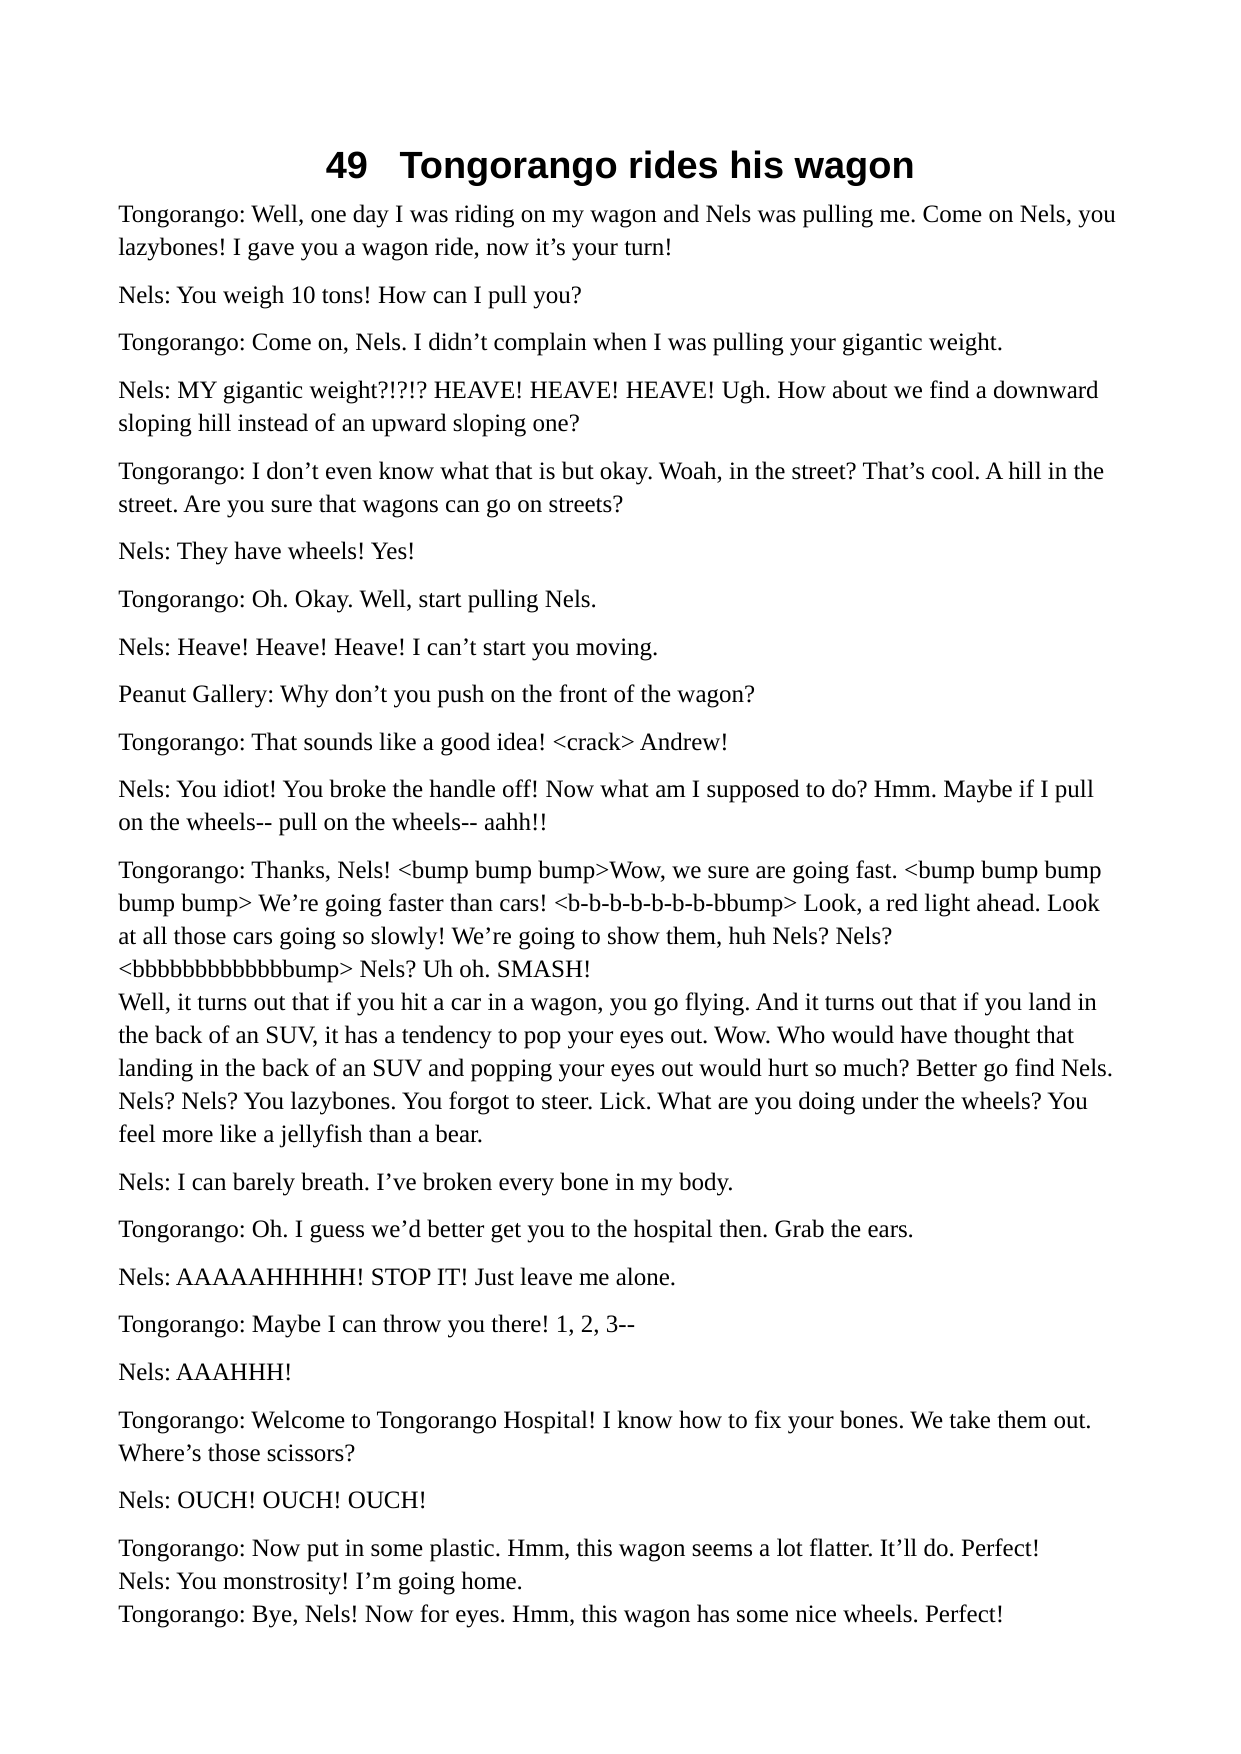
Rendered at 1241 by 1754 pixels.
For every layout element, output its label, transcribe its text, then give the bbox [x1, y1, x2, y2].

text Nels: OUCH! OUCH! OUCH! [118, 1485, 1122, 1514]
text Tongorango: Welcome to Tongorango Hospital! I know how to fix your bones. We take them out. Where’s those scissors? [118, 1405, 1122, 1467]
text Tongorango: Thanks, Nels! <bump bump bump>Wow, we sure are going fast. <bump bump bump bump bump> We’re going faster than cars! <b-b-b-b-b-b-b-bbump> Look, a red light ahead. Look at all those cars going so slowly! We’re going to show them, huh Nels? Nels? <bbbbbbbbbbbbbump> Nels? Uh oh. SMASH! Well, it turns out that if you hit a car in a wagon, you go flying. And it turns out that if you land in the back of an SUV, it has a tendency to pop your eyes out. Wow. Who would have thought that landing in the back of an SUV and popping your eyes out would hurt so much? Better go find Nels. Nels? Nels? You lazybones. You forgot to steer. Lick. What are you doing under the wheels? You feel more like a jellyfish than a bear. [118, 855, 1122, 1148]
text Tongorango: That sounds like a good idea! <crack> Andrew! [118, 727, 1122, 756]
text Nels: They have wheels! Yes! [118, 536, 1122, 565]
text Tongorango: Maybe I can throw you there! 1, 2, 3-- [118, 1309, 1122, 1338]
text Nels: AAAAAHHHHH! STOP IT! Just leave me alone. [118, 1262, 1122, 1291]
text Nels: You weigh 10 tons! How can I pull you? [118, 280, 1122, 309]
text Tongorango: I don’t even know what that is but okay. Woah, in the street? That’s cool. A hill in the street. Are you sure that wagons can go on streets? [118, 456, 1122, 517]
text Tongorango: Now put in some plastic. Hmm, this wagon seems a lot flatter. It’ll do. Perfect! Nels: You monstrosity! I’m going home. Tongorango: Bye, Nels! Now for eyes. Hmm, this wagon has some nice wheels. Perfect! [118, 1533, 1122, 1628]
text Peanut Gallery: Why don’t you push on the front of the wagon? [118, 679, 1122, 708]
text Nels: AAAHHH! [118, 1357, 1122, 1386]
text Nels: Heave! Heave! Heave! I can’t start you moving. [118, 632, 1122, 660]
text Tongorango: Oh. Okay. Well, start pulling Nels. [118, 584, 1122, 613]
text Nels: MY gigantic weight?!?!? HEAVE! HEAVE! HEAVE! Ugh. How about we find a downward sloping hill instead of an upward sloping one? [118, 375, 1122, 437]
text Tongorango: Come on, Nels. I didn’t complain when I was pulling your gigantic weight. [118, 327, 1122, 356]
text Tongorango: Oh. I guess we’d better get you to the hospital then. Grab the ears. [118, 1214, 1122, 1243]
text Tongorango: Well, one day I was riding on my wagon and Nels was pulling me. Come on Nels, you lazybones! I gave you a wagon ride, now it’s your turn! [118, 199, 1122, 261]
text Nels: You idiot! You broke the handle off! Now what am I supposed to do? Hmm. Maybe if I pull on the wheels-- pull on the wheels-- aahh!! [118, 774, 1122, 836]
subtitle Tongorango rides his wagon [118, 143, 1122, 187]
text Nels: I can barely breath. I’ve broken every bone in my body. [118, 1167, 1122, 1196]
